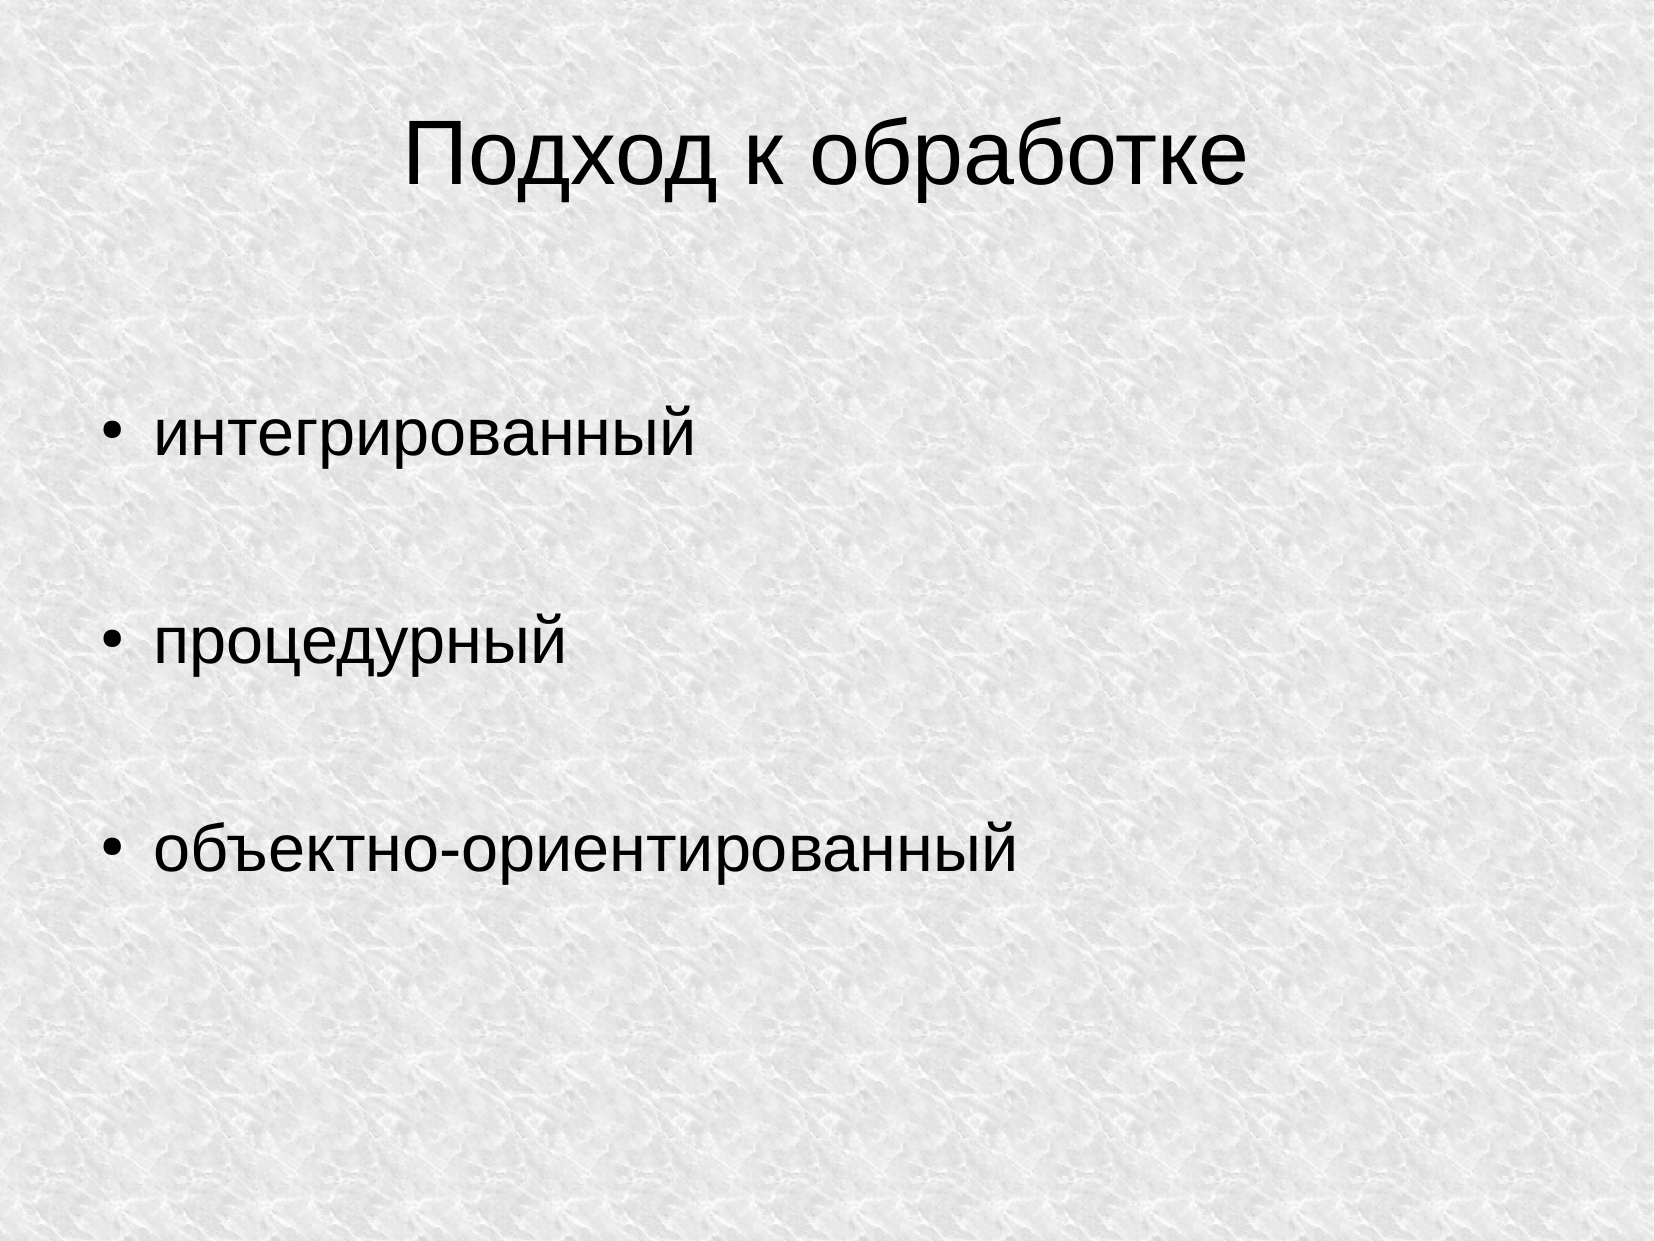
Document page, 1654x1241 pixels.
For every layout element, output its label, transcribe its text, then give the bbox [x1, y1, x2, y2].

picture [0, 0, 1654, 1241]
list интегрированный процедурный объектно-ориентированный [82, 290, 1571, 1010]
title Подход к обработке [82, 49, 1571, 257]
